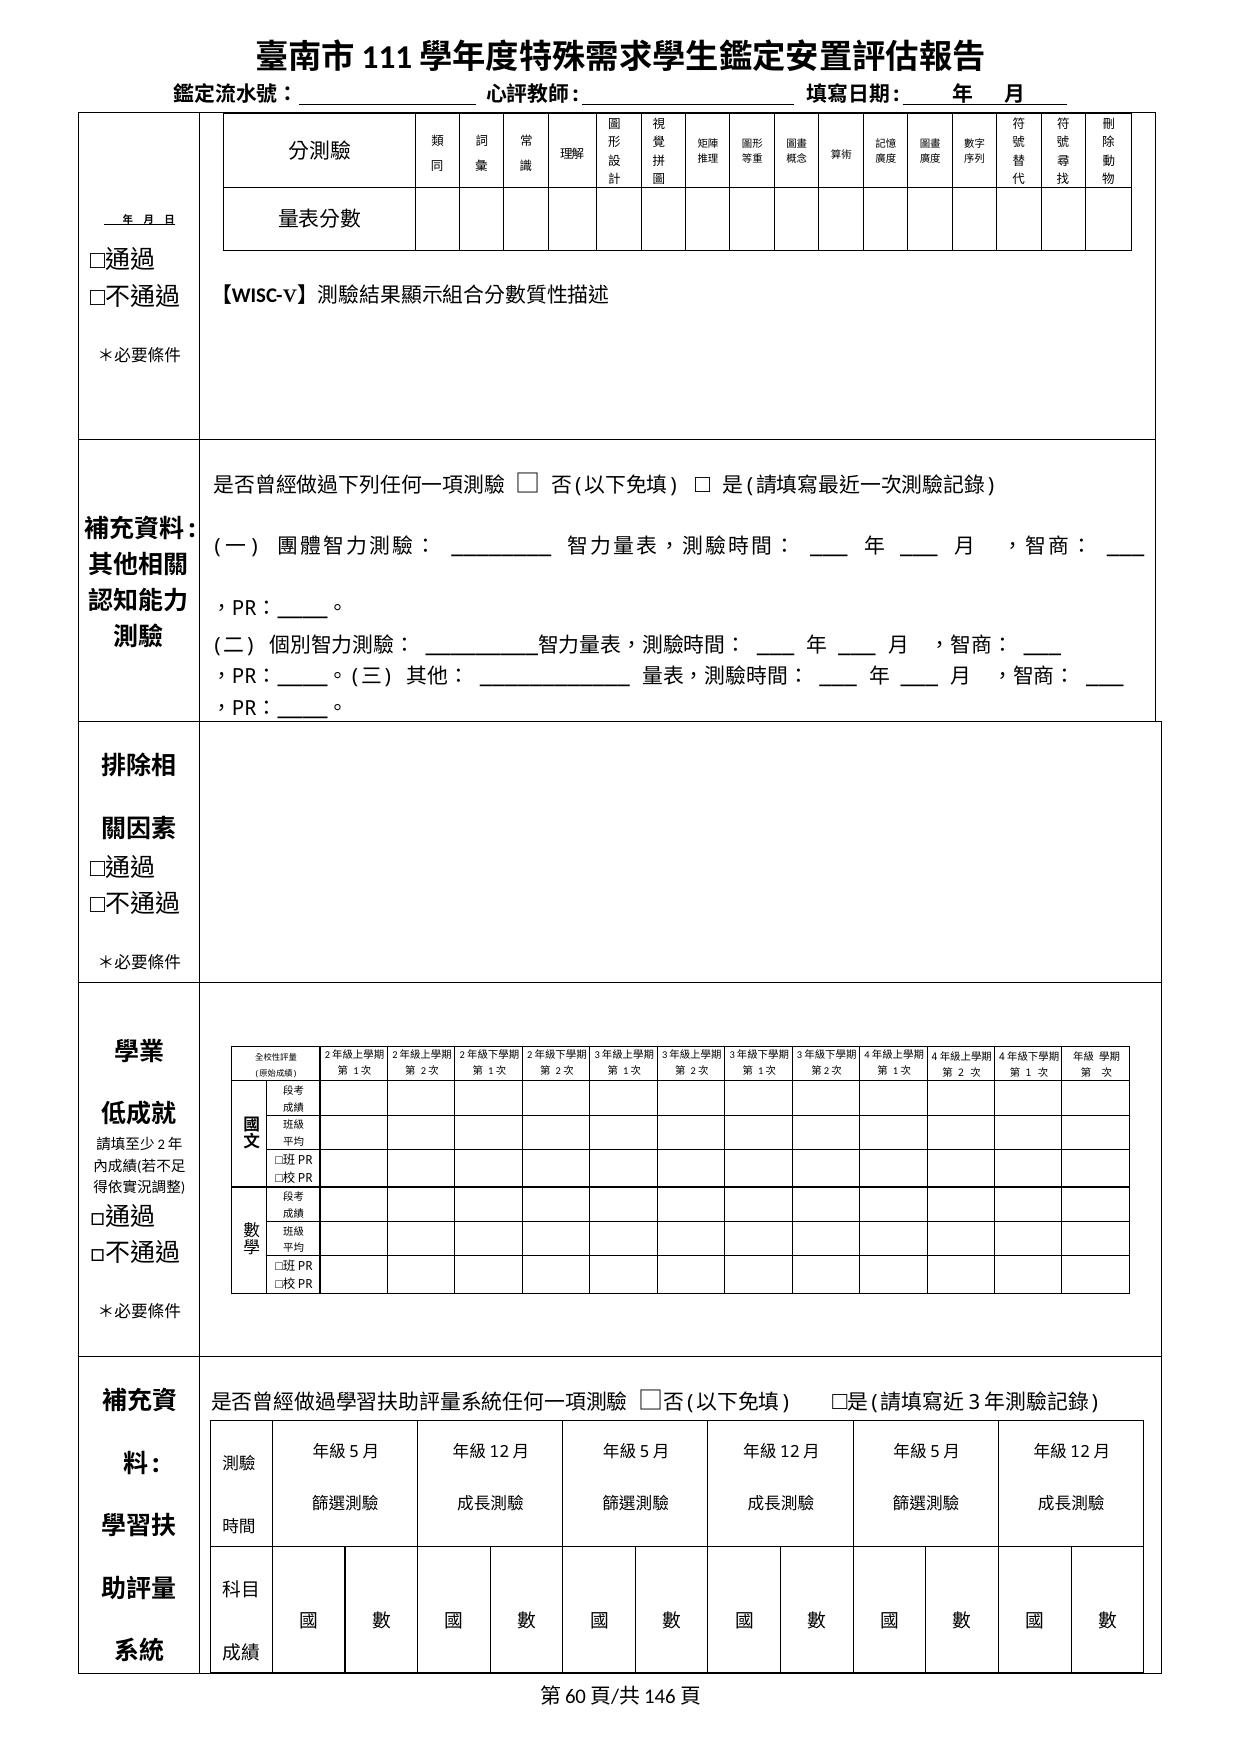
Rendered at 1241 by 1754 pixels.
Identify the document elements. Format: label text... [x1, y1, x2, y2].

table_cell 符號 尋找 [1042, 114, 1085, 187]
table_cell [523, 1116, 589, 1149]
table_cell [793, 1222, 859, 1255]
table_cell 補充資料: 其他相關認知能力測驗 [79, 440, 199, 721]
table_cell 國 [563, 1547, 635, 1672]
table_header 4年級上學期 第 2 次 [928, 1047, 994, 1080]
table_cell 符號 替代 [997, 114, 1041, 187]
table_cell [460, 188, 503, 250]
table_cell 常識 [504, 114, 548, 187]
table_header 2年級下學期 第 2 次 [523, 1047, 589, 1080]
table_cell 學業 低成就 請填至少2年內成績(若不足得依實況調整) □通過 □不通過 ＊必要條件 [79, 983, 199, 1356]
table_cell [725, 1150, 792, 1186]
table_header 3年級上學期 第 2次 [658, 1047, 724, 1080]
table_cell 數字序列 [953, 114, 996, 187]
table_cell [321, 1222, 387, 1255]
table_cell 視覺拼圖 [642, 114, 685, 187]
table_cell [1042, 188, 1085, 250]
table_cell [775, 188, 818, 250]
table_cell 理解 [549, 114, 596, 187]
table_cell [590, 1116, 657, 1149]
table_cell 【WISC-Ⅴ】測驗結果顯示組合分數質性描述 [200, 113, 1155, 439]
table_cell [1086, 188, 1131, 250]
table_cell [725, 1081, 792, 1114]
table_header 測驗時間 [211, 1421, 272, 1546]
table_cell [725, 1188, 792, 1221]
table_cell [1062, 1188, 1129, 1221]
table_cell 科目成績 [211, 1547, 272, 1672]
table_cell [995, 1188, 1061, 1221]
table_cell [590, 1256, 657, 1293]
table_cell [388, 1188, 454, 1221]
table_header 全校性評量 (原始成績) [232, 1047, 319, 1080]
table_header 2年級上學期 第 2 次 [388, 1047, 454, 1080]
table_cell 數 [636, 1547, 707, 1672]
table_cell 圖形等重 [730, 114, 774, 187]
table_cell 國 [708, 1547, 780, 1672]
table_cell [725, 1256, 792, 1293]
table_cell [995, 1116, 1061, 1149]
table_cell [455, 1256, 522, 1293]
table_cell [793, 1188, 859, 1221]
table_cell [864, 188, 907, 250]
table_cell [658, 1222, 724, 1255]
table_header 4年級上學期 第 1 次 [860, 1047, 927, 1080]
table_cell [523, 1150, 589, 1186]
table_cell [388, 1256, 454, 1293]
table_cell 年 月 日 □通過 □不通過 ＊必要條件 [79, 113, 199, 439]
table_cell 算術 [819, 114, 863, 187]
table_cell 國 [418, 1547, 490, 1672]
table_cell [953, 188, 996, 250]
table_cell [819, 188, 863, 250]
table_cell [597, 188, 641, 250]
table_cell [590, 1150, 657, 1186]
table_cell [1062, 1116, 1129, 1149]
table_cell 班級平均 [267, 1222, 319, 1255]
table_cell 是否曾經做過學習扶助評量系統任何一項測驗 □否(以下免填) □是(請填寫近3年測驗記錄) [200, 1357, 1161, 1673]
table_cell [860, 1150, 927, 1186]
table_cell [455, 1222, 522, 1255]
table_cell [523, 1081, 589, 1114]
table_cell [321, 1188, 387, 1221]
table_cell [730, 188, 774, 250]
table_cell [1156, 112, 1162, 439]
table_header 年級12月 成長測驗 [708, 1421, 853, 1546]
table_cell [1062, 1150, 1129, 1186]
table_cell 矩陣推理 [686, 114, 729, 187]
table_cell [388, 1081, 454, 1114]
table_cell [725, 1222, 792, 1255]
table_cell [642, 188, 685, 250]
table_cell 圖畫廣度 [908, 114, 952, 187]
table_cell [1062, 1081, 1129, 1114]
table_cell 班級平均 [267, 1116, 319, 1149]
table_cell [388, 1150, 454, 1186]
table_cell □班PR □校PR [267, 1256, 319, 1293]
table_cell 段考成績 [267, 1081, 319, 1114]
table_cell [590, 1222, 657, 1255]
table_cell 國 [273, 1547, 344, 1672]
table_cell 段考成績 [267, 1188, 319, 1221]
table_cell [523, 1256, 589, 1293]
table_cell [908, 188, 952, 250]
table_cell 國 [854, 1547, 925, 1672]
table_cell 數 [491, 1547, 562, 1672]
table_cell [725, 1116, 792, 1149]
table_cell [658, 1150, 724, 1186]
table_cell [995, 1256, 1061, 1293]
table_cell [860, 1256, 927, 1293]
table_cell [995, 1081, 1061, 1114]
table_cell [200, 722, 1161, 982]
table_cell 量表分數 [224, 188, 415, 250]
table_header 年級5月 篩選測驗 [854, 1421, 998, 1546]
table_cell 記憶廣度 [864, 114, 907, 187]
table_cell [321, 1116, 387, 1149]
table_header 4年級下學期 第 1 次 [995, 1047, 1061, 1080]
table_header 2年級下學期 第 1 次 [455, 1047, 522, 1080]
table_cell [590, 1081, 657, 1114]
table_cell 數 [346, 1547, 417, 1672]
table_cell [504, 188, 548, 250]
table_cell [658, 1256, 724, 1293]
table_cell □班PR □校PR [267, 1150, 319, 1186]
table_cell 數 [926, 1547, 998, 1672]
table_cell [1062, 1256, 1129, 1293]
table_cell [455, 1116, 522, 1149]
table_cell 是否曾經做過下列任何一項測驗 □ 否(以下免填) □ 是(請填寫最近一次測驗記錄) (一) 團體智力測驗： ________ 智力量表，測驗時間： ___ 年 ___ 月 ，智商： ___ ，PR：____。 (二) 個別智力測驗： _________智力量表，測驗時間： ___ 年 ___ 月 ，智商： ___ ，PR：____。(三) 其他： ____________ 量表，測驗時間： ___ 年 ___ 月 ，智商： ___ ，PR：____。 [200, 440, 1155, 721]
table_cell [1062, 1222, 1129, 1255]
table_cell [793, 1081, 859, 1114]
table_cell [658, 1116, 724, 1149]
table_header 年級5月 篩選測驗 [273, 1421, 417, 1546]
table_cell [860, 1188, 927, 1221]
table_cell 刪除 動物 [1086, 114, 1131, 187]
table_cell [388, 1116, 454, 1149]
table_cell [995, 1150, 1061, 1186]
table_cell [860, 1222, 927, 1255]
table_cell [928, 1256, 994, 1293]
table_cell [455, 1150, 522, 1186]
table_cell [321, 1081, 387, 1114]
table_cell [997, 188, 1041, 250]
table_cell [928, 1116, 994, 1149]
table_cell 數學 [232, 1188, 266, 1293]
table_cell [590, 1188, 657, 1221]
table_cell [523, 1188, 589, 1221]
table_cell 詞彙 [460, 114, 503, 187]
table_header 年級12月 成長測驗 [999, 1421, 1143, 1546]
table_cell [860, 1116, 927, 1149]
table_header 年級12月 成長測驗 [418, 1421, 562, 1546]
table_cell [995, 1222, 1061, 1255]
table_cell [455, 1188, 522, 1221]
table_cell [928, 1222, 994, 1255]
table_cell 類同 [416, 114, 459, 187]
table_cell [928, 1150, 994, 1186]
table_header 年級5月 篩選測驗 [563, 1421, 707, 1546]
table_cell [1156, 439, 1162, 721]
table_cell 圖畫概念 [775, 114, 818, 187]
table_cell [416, 188, 459, 250]
table_header 3年級下學期 第2次 [793, 1047, 859, 1080]
table_cell 分測驗 [224, 114, 415, 187]
table_cell [928, 1188, 994, 1221]
table_header 3年級上學期 第 1 次 [590, 1047, 657, 1080]
table_cell [860, 1081, 927, 1114]
table_header 2年級上學期 第 1 次 [321, 1047, 387, 1080]
table_cell [793, 1116, 859, 1149]
table_header 3年級下學期 第 1 次 [725, 1047, 792, 1080]
table_cell [658, 1081, 724, 1114]
table_cell [455, 1081, 522, 1114]
table_cell 數 [781, 1547, 853, 1672]
table_cell [793, 1150, 859, 1186]
table_cell [658, 1188, 724, 1221]
table_cell [321, 1256, 387, 1293]
table_cell 圖形設計 [597, 114, 641, 187]
table_cell 國 [999, 1547, 1071, 1672]
table_cell [523, 1222, 589, 1255]
table_cell [793, 1256, 859, 1293]
table_cell [928, 1081, 994, 1114]
table_cell [549, 188, 596, 250]
table_cell 國文 [232, 1081, 266, 1186]
table_cell [686, 188, 729, 250]
table_cell 數 [1072, 1547, 1143, 1672]
table_cell [388, 1222, 454, 1255]
table_cell 補充資料: 學習扶助評量系統 [79, 1357, 199, 1673]
table_cell 排除相關因素 □通過 □不通過 ＊必要條件 [79, 722, 199, 982]
table_cell [200, 983, 1161, 1356]
table_cell [321, 1150, 387, 1186]
table_header 年級 學期 第 次 [1062, 1047, 1129, 1080]
